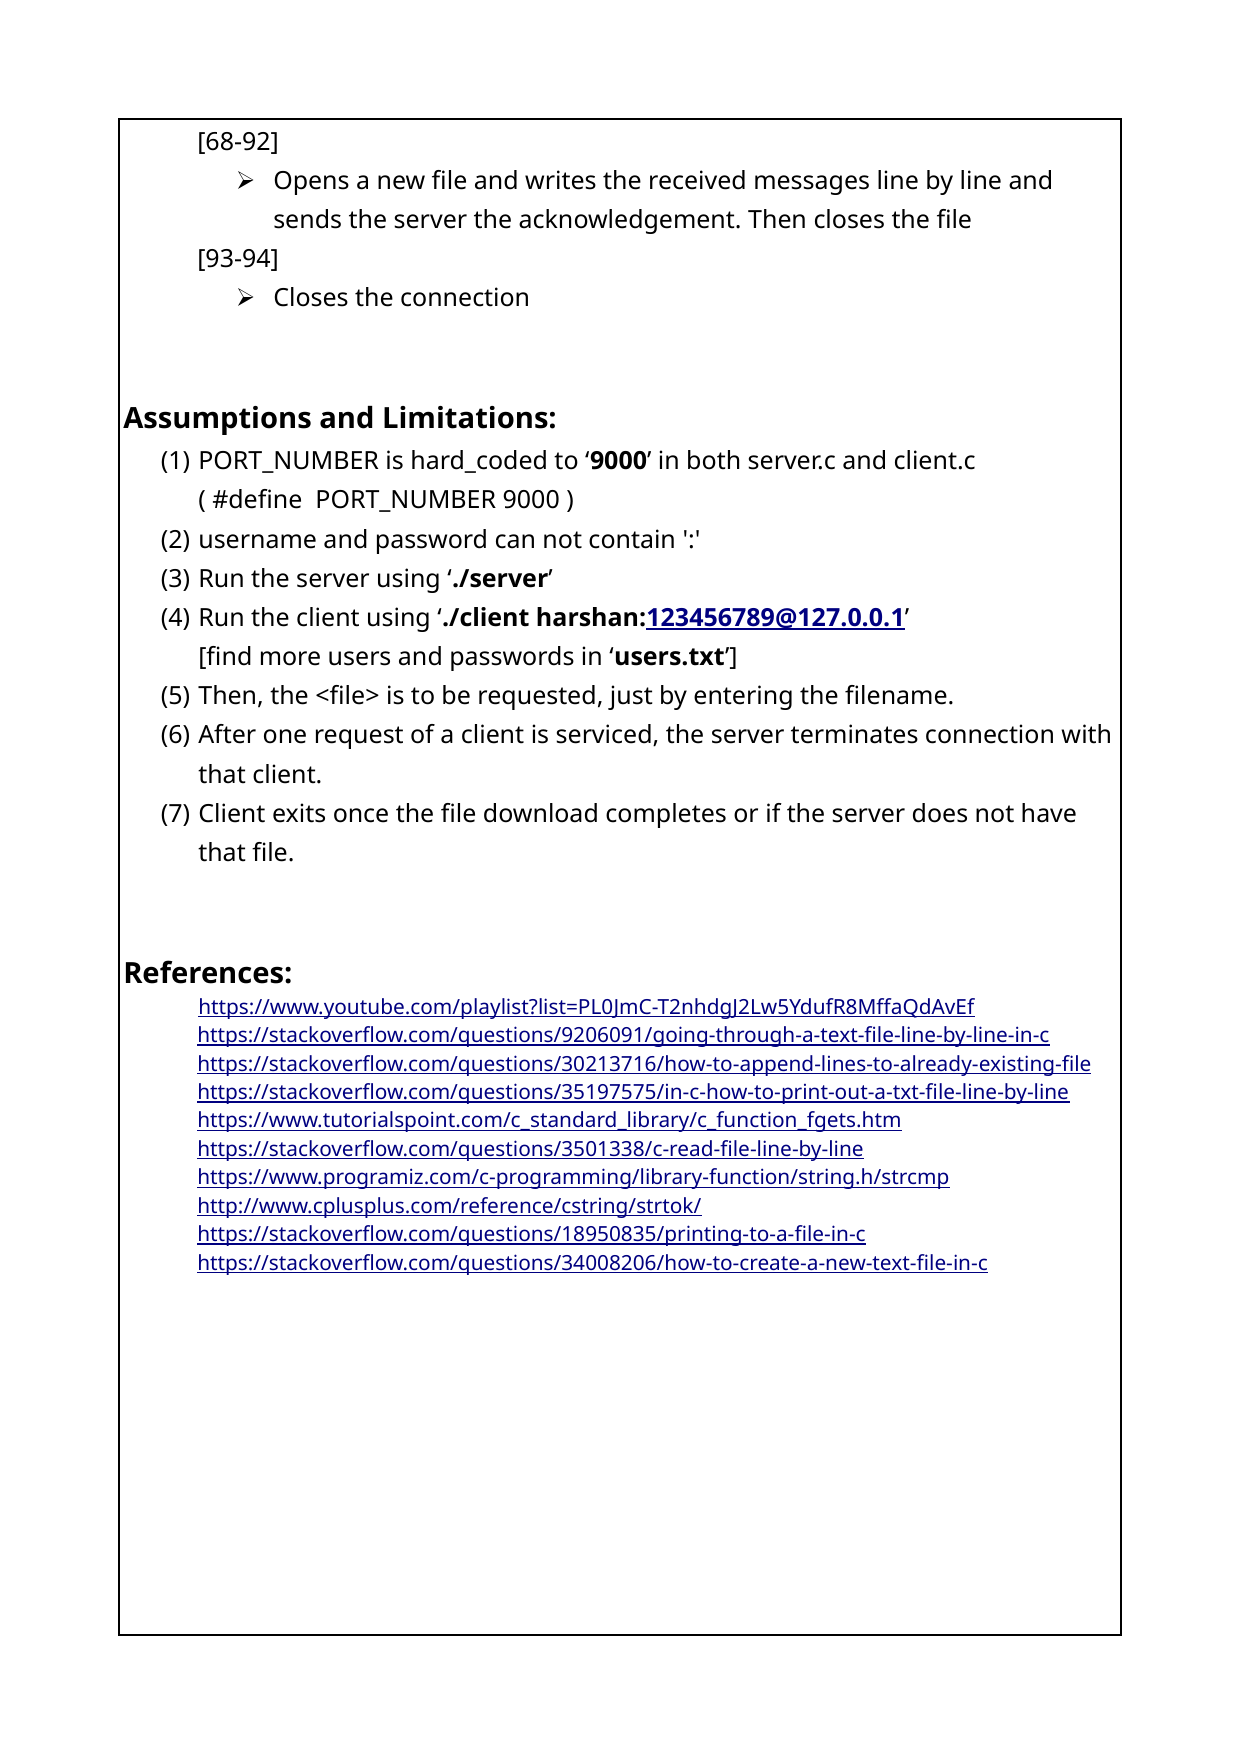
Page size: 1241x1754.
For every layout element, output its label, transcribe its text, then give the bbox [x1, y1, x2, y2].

text https://www.programiz.com/c-programming/library-function/string.h/strcmp [123, 1162, 1117, 1191]
text [93-94] [123, 241, 1117, 275]
text https://www.tutorialspoint.com/c_standard_library/c_function_fgets.htm [123, 1106, 1117, 1134]
text https://stackoverflow.com/questions/34008206/how-to-create-a-new-text-file-in-c [123, 1248, 1117, 1276]
list PORT_NUMBER is hard_coded to ‘9000’ in both server.c and client.c [161, 443, 1117, 477]
list Client exits once the file download completes or if the server does not have that file. [161, 795, 1117, 869]
text https://stackoverflow.com/questions/35197575/in-c-how-to-print-out-a-txt-file-line-by-line [123, 1077, 1117, 1106]
list Run the client using ‘./client harshan:123456789@127.0.0.1’ [161, 599, 1117, 634]
text References: [123, 952, 1117, 992]
text Assumptions and Limitations: [123, 397, 1117, 437]
text https://stackoverflow.com/questions/9206091/going-through-a-text-file-line-by-line-in-c [123, 1020, 1117, 1049]
list username and password can not contain ':' [161, 521, 1117, 555]
list [find more users and passwords in ‘users.txt’] [161, 639, 1117, 673]
list https://www.youtube.com/playlist?list=PL0JmC-T2nhdgJ2Lw5YdufR8MffaQdAvEf [161, 992, 1117, 1020]
list Opens a new file and writes the received messages line by line and sends the server the acknowledgement. Then closes the file [236, 162, 1117, 236]
text https://stackoverflow.com/questions/30213716/how-to-append-lines-to-already-existing-file [123, 1049, 1117, 1077]
list Run the server using ‘./server’ [161, 560, 1117, 594]
list Then, the <file> is to be requested, just by entering the filename. [161, 678, 1117, 712]
list ( #define PORT_NUMBER 9000 ) [161, 482, 1117, 516]
text [68-92] [123, 123, 1117, 157]
text https://stackoverflow.com/questions/18950835/printing-to-a-file-in-c [123, 1219, 1117, 1248]
text https://stackoverflow.com/questions/3501338/c-read-file-line-by-line [123, 1134, 1117, 1162]
list Closes the connection [236, 280, 1117, 314]
list After one request of a client is serviced, the server terminates connection with that client. [161, 717, 1117, 790]
text http://www.cplusplus.com/reference/cstring/strtok/ [123, 1191, 1117, 1219]
